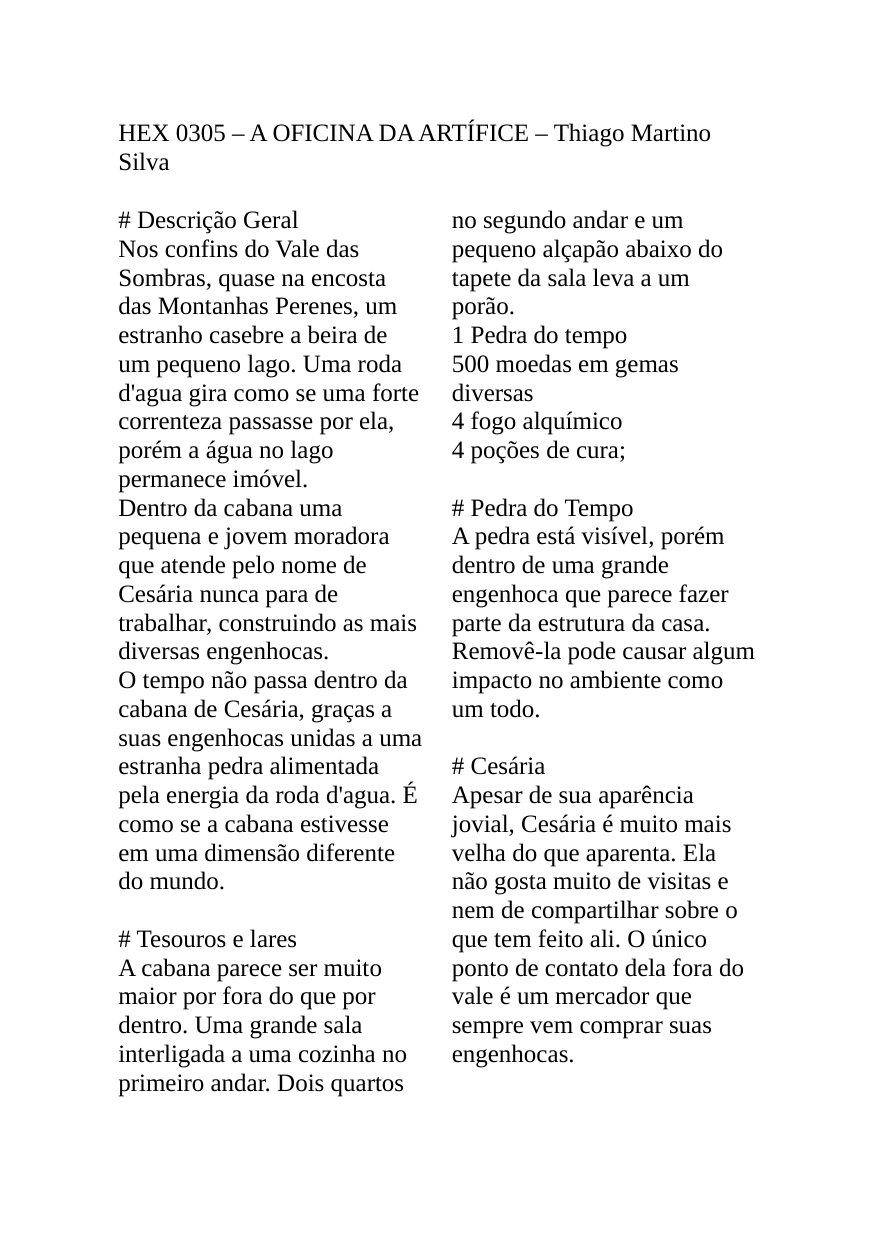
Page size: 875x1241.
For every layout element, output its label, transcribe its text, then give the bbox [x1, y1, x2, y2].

text 500 moedas em gemas diversas [452, 349, 756, 406]
text # Descrição Geral Nos confins do Vale das Sombras, quase na encosta das Montanhas Perenes, um estranho casebre a beira de um pequeno lago. Uma roda d'agua gira como se uma forte correnteza passasse por ela, porém a água no lago permanece imóvel. [118, 205, 422, 493]
text 4 fogo alquímico [452, 406, 756, 435]
text O tempo não passa dentro da cabana de Cesária, graças a suas engenhocas unidas a uma estranha pedra alimentada pela energia da roda d'agua. É como se a cabana estivesse em uma dimensão diferente do mundo. # Tesouros e lares A cabana parece ser muito maior por fora do que por dentro. Uma grande sala interligada a uma cozinha no primeiro andar. Dois quartos [118, 665, 422, 1096]
text Dentro da cabana uma pequena e jovem moradora que atende pelo nome de Cesária nunca para de trabalhar, construindo as mais diversas engenhocas. [118, 493, 422, 665]
text no segundo andar e um pequeno alçapão abaixo do tapete da sala leva a um porão. [452, 205, 756, 320]
text # Pedra do Tempo A pedra está visível, porém dentro de uma grande engenhoca que parece fazer parte da estrutura da casa. Removê-la pode causar algum impacto no ambiente como um todo. [452, 493, 756, 751]
text 1 Pedra do tempo [452, 320, 756, 349]
text 4 poções de cura; [452, 435, 756, 464]
text # Cesária Apesar de sua aparência jovial, Cesária é muito mais velha do que aparenta. Ela não gosta muito de visitas e nem de compartilhar sobre o que tem feito ali. O único ponto de contato dela fora do vale é um mercador que sempre vem comprar suas engenhocas. [452, 751, 756, 1068]
